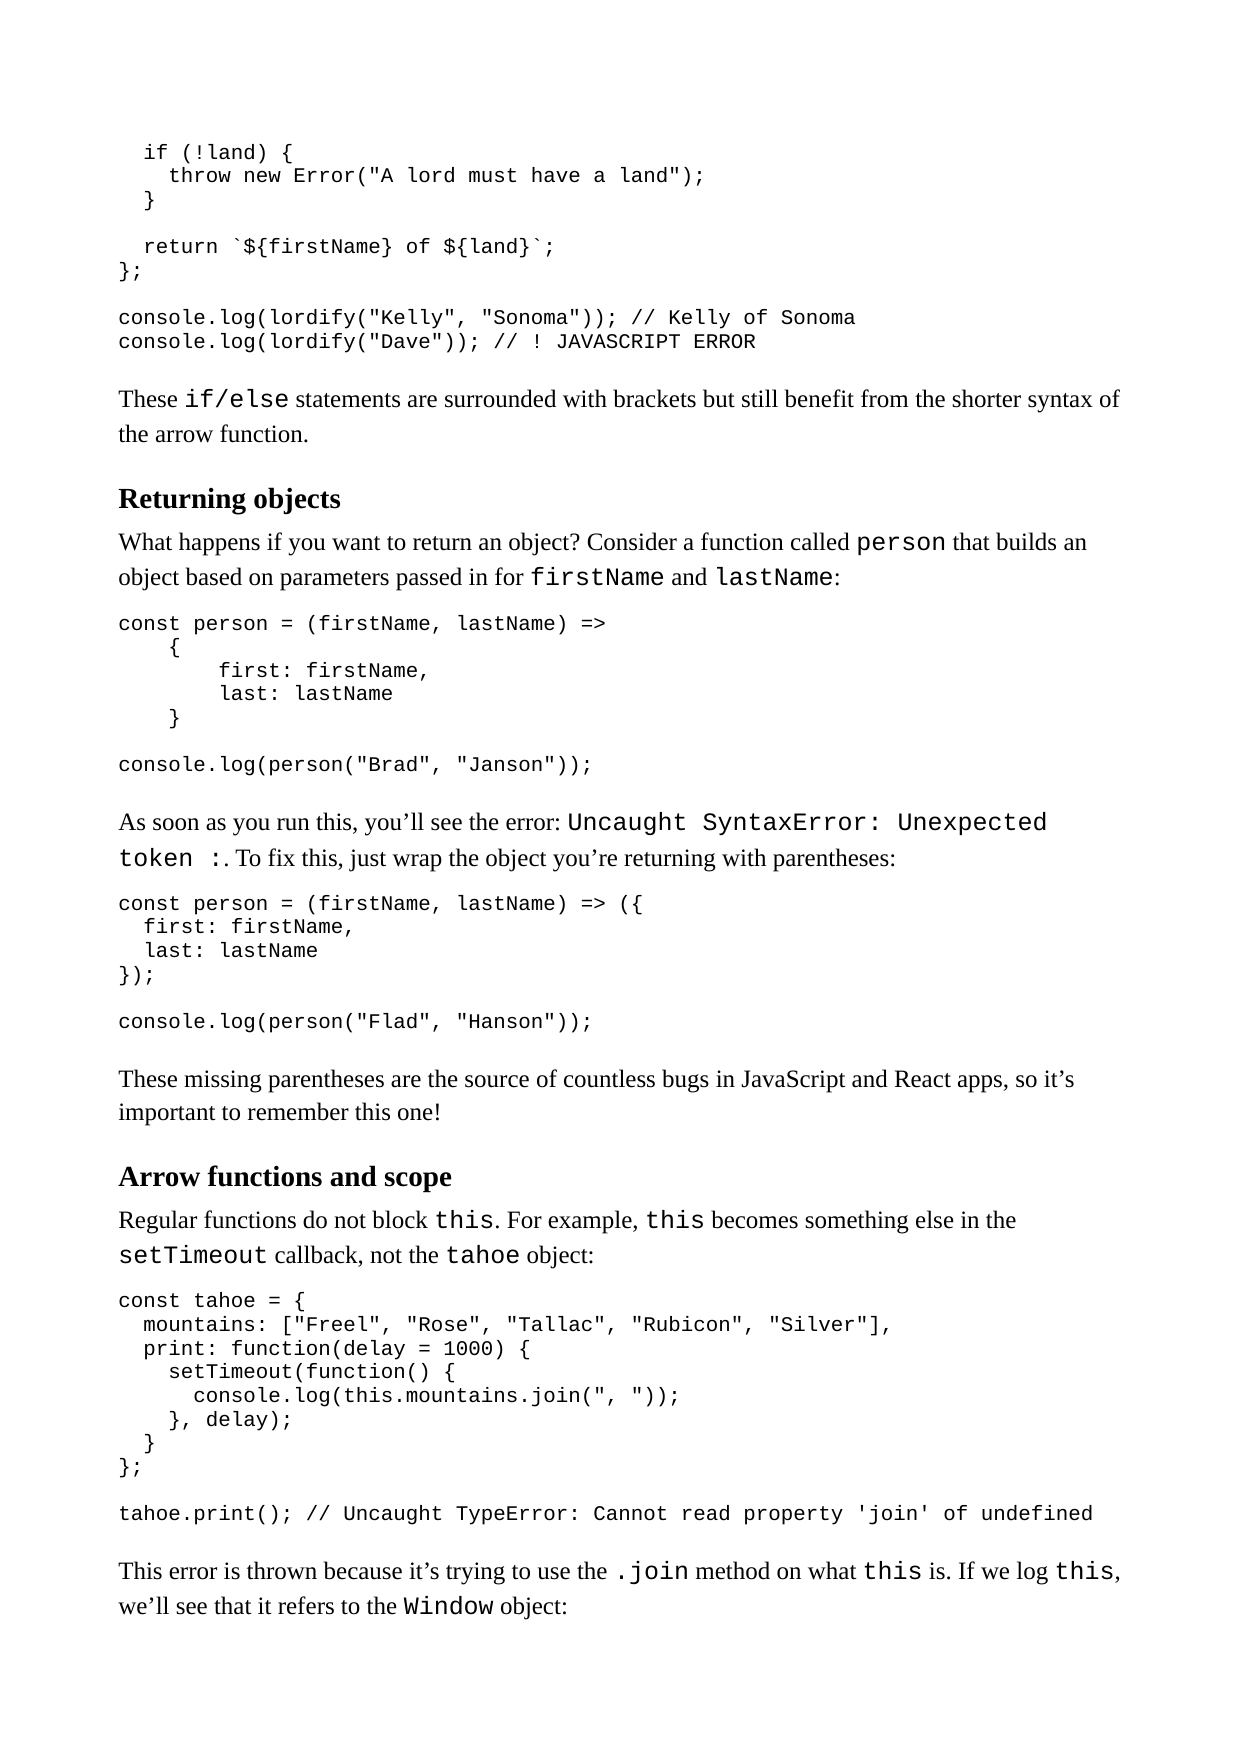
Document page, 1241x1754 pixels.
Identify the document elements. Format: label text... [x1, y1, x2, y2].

text const tahoe = { [118, 1290, 1122, 1314]
text { [118, 636, 1122, 660]
text first: firstName, [118, 916, 1122, 940]
text This error is thrown because it’s trying to use the .join method on what this is. If we log this, we’ll see that it refers to the Window object: [118, 1556, 1122, 1622]
subtitle Returning objects [118, 481, 1122, 515]
text setTimeout(function() { [118, 1361, 1122, 1385]
text last: lastName [118, 683, 1122, 707]
text const person = (firstName, lastName) => [118, 612, 1122, 636]
text }; [118, 260, 1122, 284]
text } [118, 189, 1122, 213]
text console.log(person("Flad", "Hanson")); [118, 1011, 1122, 1034]
text }, delay); [118, 1408, 1122, 1432]
text first: firstName, [118, 660, 1122, 683]
text These missing parentheses are the source of countless bugs in JavaScript and React apps, so it’s important to remember this one! [118, 1064, 1122, 1126]
text tahoe.print(); // Uncaught TypeError: Cannot read property 'join' of undefined [118, 1503, 1122, 1527]
text Regular functions do not block this. For example, this becomes something else in the setTimeout callback, not the tahoe object: [118, 1205, 1122, 1271]
text }; [118, 1456, 1122, 1479]
text last: lastName [118, 940, 1122, 963]
text console.log(lordify("Kelly", "Sonoma")); // Kelly of Sonoma [118, 307, 1122, 331]
subtitle Arrow functions and scope [118, 1159, 1122, 1193]
text if (!land) { [118, 142, 1122, 165]
text mountains: ["Freel", "Rose", "Tallac", "Rubicon", "Silver"], [118, 1314, 1122, 1338]
text return `${firstName} of ${land}`; [118, 236, 1122, 260]
text What happens if you want to return an object? Consider a function called person that builds an object based on parameters passed in for firstName and lastName: [118, 527, 1122, 593]
text } [118, 1432, 1122, 1456]
text console.log(lordify("Dave")); // ! JAVASCRIPT ERROR [118, 331, 1122, 354]
text console.log(this.mountains.join(", ")); [118, 1385, 1122, 1408]
text print: function(delay = 1000) { [118, 1338, 1122, 1361]
text } [118, 707, 1122, 731]
text console.log(person("Brad", "Janson")); [118, 754, 1122, 778]
text const person = (firstName, lastName) => ({ [118, 893, 1122, 916]
text }); [118, 963, 1122, 987]
text As soon as you run this, you’ll see the error: Uncaught SyntaxError: Unexpected token :. To fix this, just wrap the object you’re returning with parentheses: [118, 807, 1122, 873]
text throw new Error("A lord must have a land"); [118, 165, 1122, 189]
text These if/else statements are surrounded with brackets but still benefit from the shorter syntax of the arrow function. [118, 384, 1122, 448]
